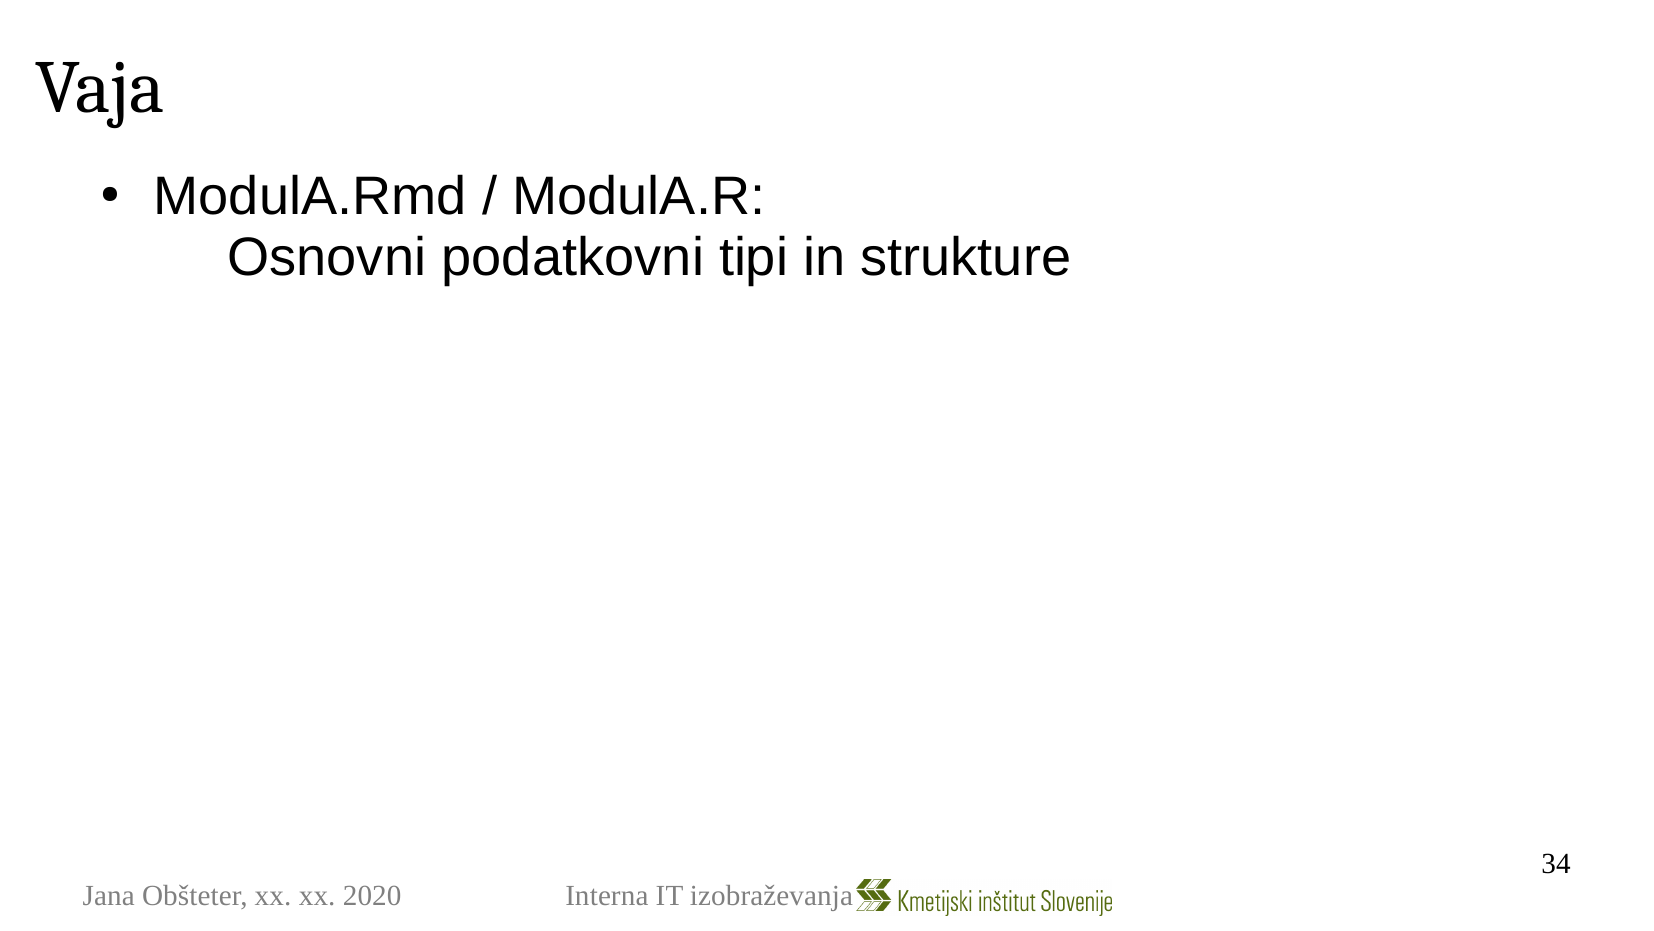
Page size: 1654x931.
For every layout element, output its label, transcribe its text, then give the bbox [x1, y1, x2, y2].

picture [856, 879, 1112, 916]
title Vaja [35, 21, 1524, 154]
list ModulA.Rmd / ModulA.R: Osnovni podatkovni tipi in strukture [82, 165, 1642, 827]
